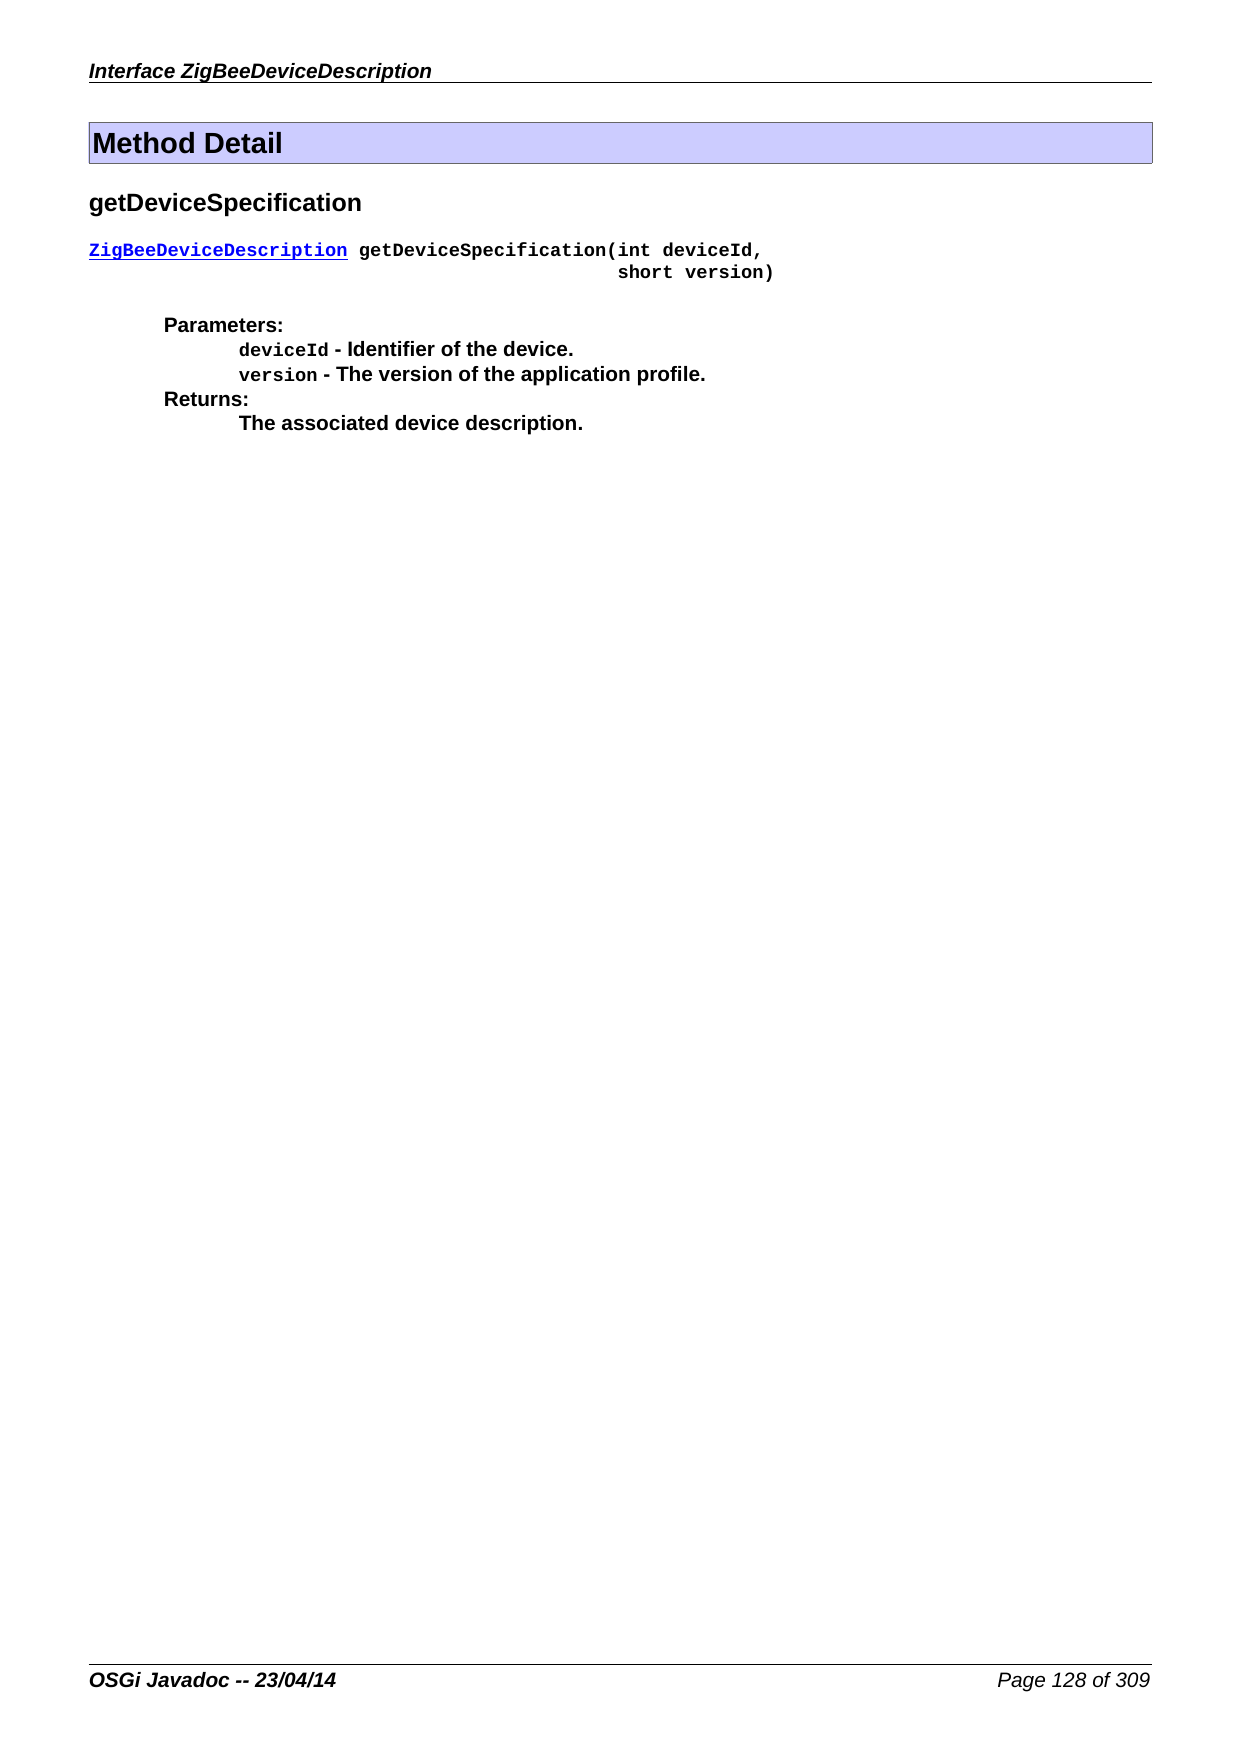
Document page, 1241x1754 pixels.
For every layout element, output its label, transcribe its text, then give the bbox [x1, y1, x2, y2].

subtitle getDeviceSpecification [88, 188, 1152, 217]
text Parameters: [163, 313, 1152, 337]
subtitle Method Detail [90, 123, 1152, 163]
text deviceId - Identifier of the device. [238, 337, 1152, 362]
text ZigBeeDeviceDescription getDeviceSpecification(int deviceId, short version) [88, 241, 1152, 284]
text Returns: [163, 387, 1152, 411]
text The associated device description. [238, 411, 1152, 435]
text version - The version of the application profile. [238, 362, 1152, 387]
